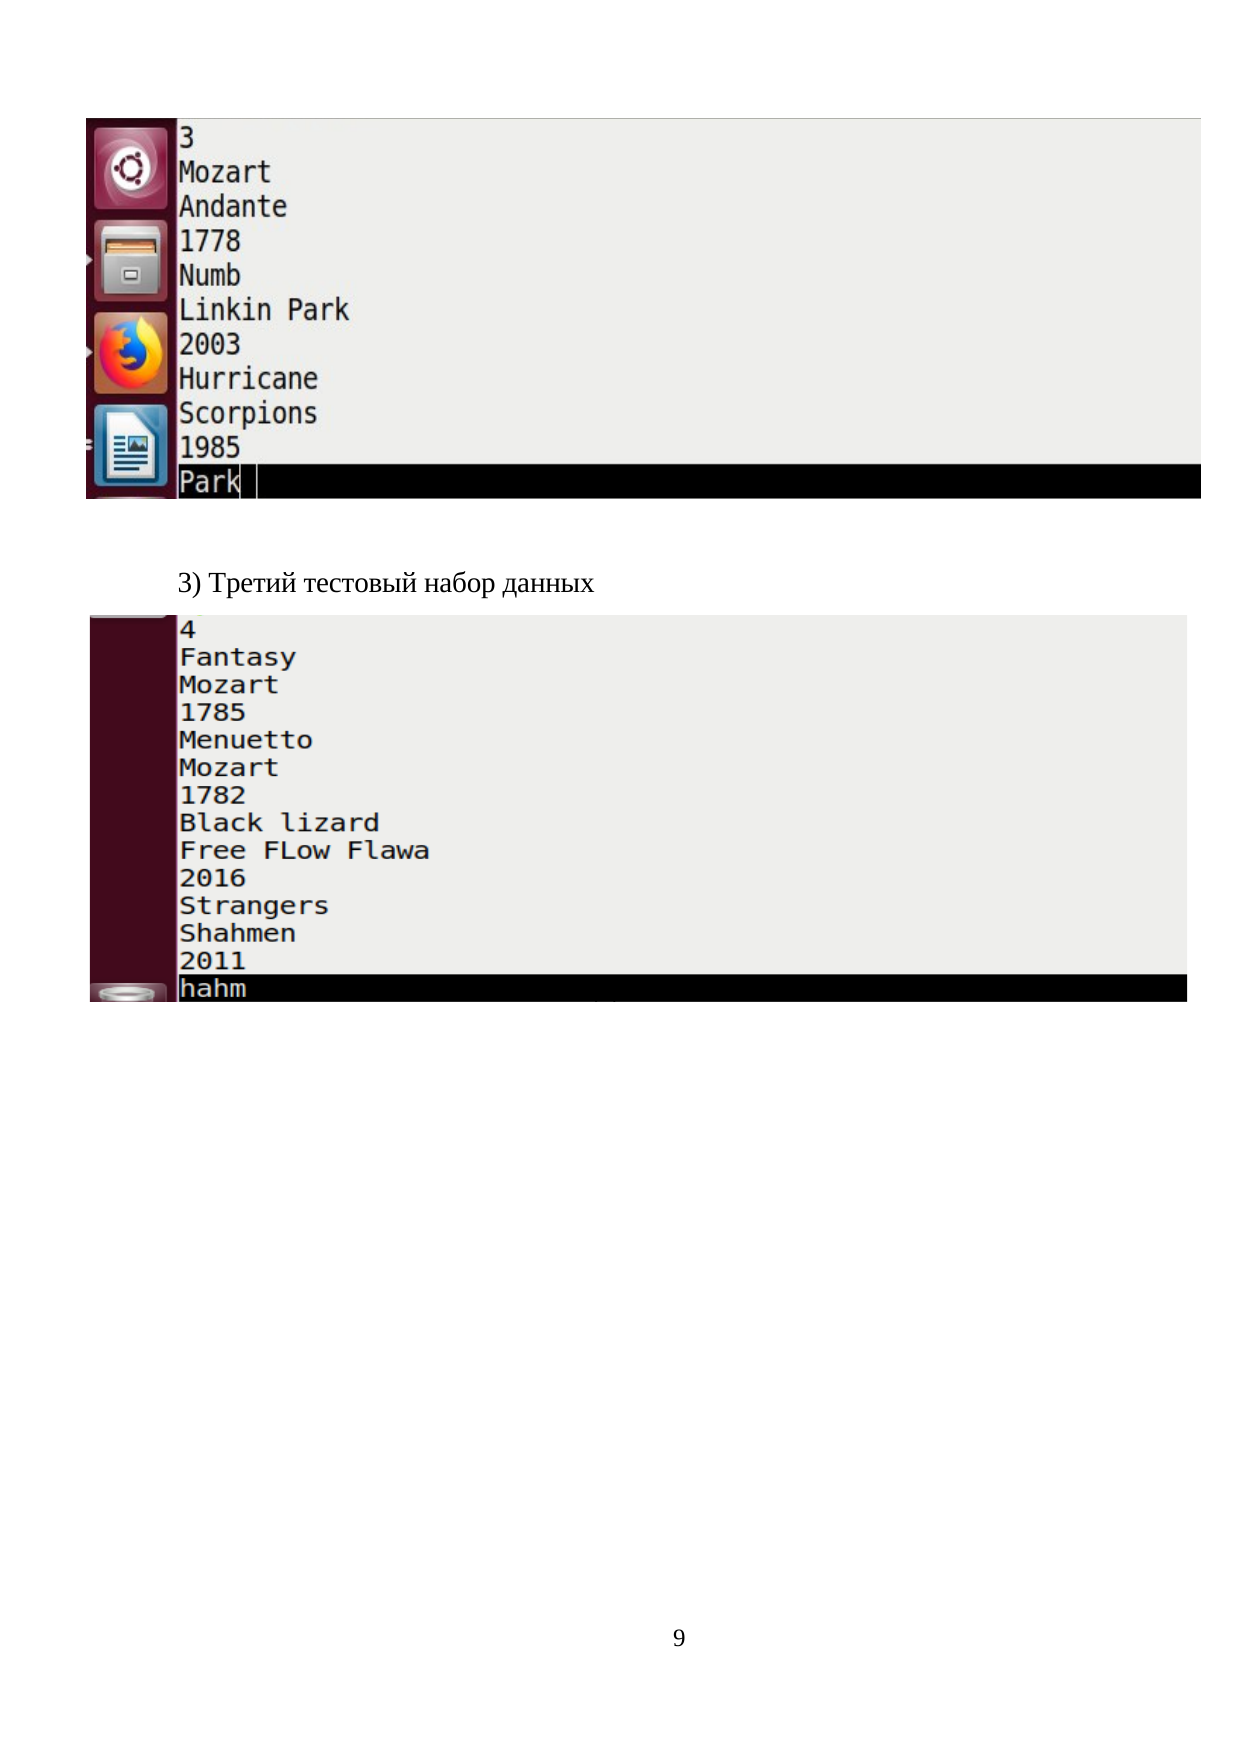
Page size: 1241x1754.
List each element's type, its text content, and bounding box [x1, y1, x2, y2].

text 3) Третий тестовый набор данных [177, 566, 1181, 599]
picture [89, 937, 101, 1002]
